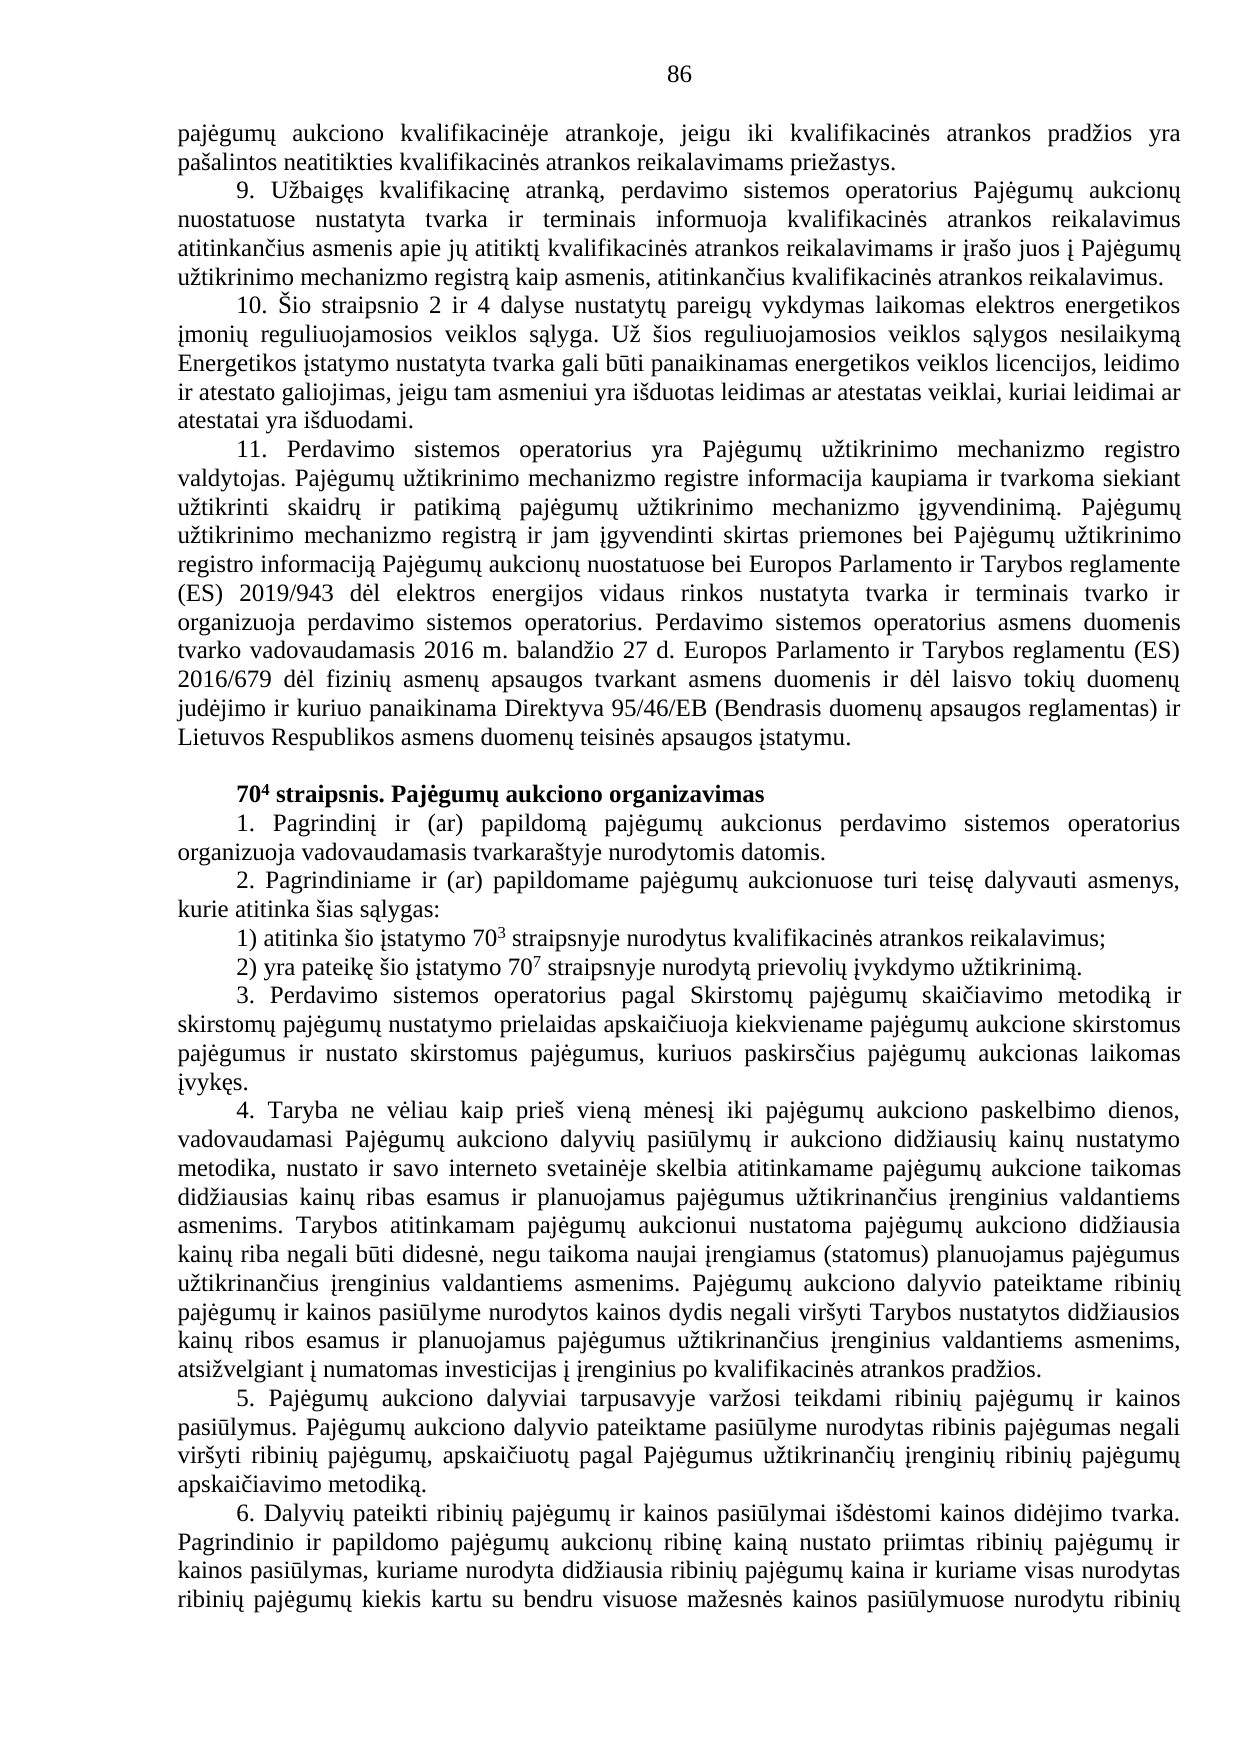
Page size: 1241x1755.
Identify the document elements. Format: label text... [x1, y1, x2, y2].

text 704 straipsnis. Pajėgumų aukciono organizavimas [177, 779, 1181, 808]
text 1. Pagrindinį ir (ar) papildomą pajėgumų aukcionus perdavimo sistemos operatorius organizuoja vadovaudamasis tvarkaraštyje nurodytomis datomis. [177, 808, 1181, 866]
text 2. Pagrindiniame ir (ar) papildomame pajėgumų aukcionuose turi teisę dalyvauti asmenys, kurie atitinka šias sąlygas: [177, 866, 1181, 923]
text pajėgumų aukciono kvalifikacinėje atrankoje, jeigu iki kvalifikacinės atrankos pradžios yra pašalintos neatitikties kvalifikacinės atrankos reikalavimams priežastys. [177, 118, 1181, 176]
text 9. Užbaigęs kvalifikacinę atranką, perdavimo sistemos operatorius Pajėgumų aukcionų nuostatuose nustatyta tvarka ir terminais informuoja kvalifikacinės atrankos reikalavimus atitinkančius asmenis apie jų atitiktį kvalifikacinės atrankos reikalavimams ir įrašo juos į Pajėgumų užtikrinimo mechanizmo registrą kaip asmenis, atitinkančius kvalifikacinės atrankos reikalavimus. [177, 176, 1181, 291]
text 1) atitinka šio įstatymo 703 straipsnyje nurodytus kvalifikacinės atrankos reikalavimus; [177, 923, 1181, 952]
text 11. Perdavimo sistemos operatorius yra Pajėgumų užtikrinimo mechanizmo registro valdytojas. Pajėgumų užtikrinimo mechanizmo registre informacija kaupiama ir tvarkoma siekiant užtikrinti skaidrų ir patikimą pajėgumų užtikrinimo mechanizmo įgyvendinimą. Pajėgumų užtikrinimo mechanizmo registrą ir jam įgyvendinti skirtas priemones bei Pajėgumų užtikrinimo registro informaciją Pajėgumų aukcionų nuostatuose bei Europos Parlamento ir Tarybos reglamente (ES) 2019/943 dėl elektros energijos vidaus rinkos nustatyta tvarka ir terminais tvarko ir organizuoja perdavimo sistemos operatorius. Perdavimo sistemos operatorius asmens duomenis tvarko vadovaudamasis 2016 m. balandžio 27 d. Europos Parlamento ir Tarybos reglamentu (ES) 2016/679 dėl fizinių asmenų apsaugos tvarkant asmens duomenis ir dėl laisvo tokių duomenų judėjimo ir kuriuo panaikinama Direktyva 95/46/EB (Bendrasis duomenų apsaugos reglamentas) ir Lietuvos Respublikos asmens duomenų teisinės apsaugos įstatymu. [177, 434, 1181, 751]
text 2) yra pateikę šio įstatymo 707 straipsnyje nurodytą prievolių įvykdymo užtikrinimą. [177, 952, 1181, 981]
text 5. Pajėgumų aukciono dalyviai tarpusavyje varžosi teikdami ribinių pajėgumų ir kainos pasiūlymus. Pajėgumų aukciono dalyvio pateiktame pasiūlyme nurodytas ribinis pajėgumas negali viršyti ribinių pajėgumų, apskaičiuotų pagal Pajėgumus užtikrinančių įrenginių ribinių pajėgumų apskaičiavimo metodiką. [177, 1383, 1181, 1498]
text 3. Perdavimo sistemos operatorius pagal Skirstomų pajėgumų skaičiavimo metodiką ir skirstomų pajėgumų nustatymo prielaidas apskaičiuoja kiekviename pajėgumų aukcione skirstomus pajėgumus ir nustato skirstomus pajėgumus, kuriuos paskirsčius pajėgumų aukcionas laikomas įvykęs. [177, 981, 1181, 1096]
text 10. Šio straipsnio 2 ir 4 dalyse nustatytų pareigų vykdymas laikomas elektros energetikos įmonių reguliuojamosios veiklos sąlyga. Už šios reguliuojamosios veiklos sąlygos nesilaikymą Energetikos įstatymo nustatyta tvarka gali būti panaikinamas energetikos veiklos licencijos, leidimo ir atestato galiojimas, jeigu tam asmeniui yra išduotas leidimas ar atestatas veiklai, kuriai leidimai ar atestatai yra išduodami. [177, 291, 1181, 434]
text 6. Dalyvių pateikti ribinių pajėgumų ir kainos pasiūlymai išdėstomi kainos didėjimo tvarka. Pagrindinio ir papildomo pajėgumų aukcionų ribinę kainą nustato priimtas ribinių pajėgumų ir kainos pasiūlymas, kuriame nurodyta didžiausia ribinių pajėgumų kaina ir kuriame visas nurodytas ribinių pajėgumų kiekis kartu su bendru visuose mažesnės kainos pasiūlymuose nurodytu ribinių [177, 1498, 1181, 1613]
text 4. Taryba ne vėliau kaip prieš vieną mėnesį iki pajėgumų aukciono paskelbimo dienos, vadovaudamasi Pajėgumų aukciono dalyvių pasiūlymų ir aukciono didžiausių kainų nustatymo metodika, nustato ir savo interneto svetainėje skelbia atitinkamame pajėgumų aukcione taikomas didžiausias kainų ribas esamus ir planuojamus pajėgumus užtikrinančius įrenginius valdantiems asmenims. Tarybos atitinkamam pajėgumų aukcionui nustatoma pajėgumų aukciono didžiausia kainų riba negali būti didesnė, negu taikoma naujai įrengiamus (statomus) planuojamus pajėgumus užtikrinančius įrenginius valdantiems asmenims. Pajėgumų aukciono dalyvio pateiktame ribinių pajėgumų ir kainos pasiūlyme nurodytos kainos dydis negali viršyti Tarybos nustatytos didžiausios kainų ribos esamus ir planuojamus pajėgumus užtikrinančius įrenginius valdantiems asmenims, atsižvelgiant į numatomas investicijas į įrenginius po kvalifikacinės atrankos pradžios. [177, 1096, 1181, 1383]
